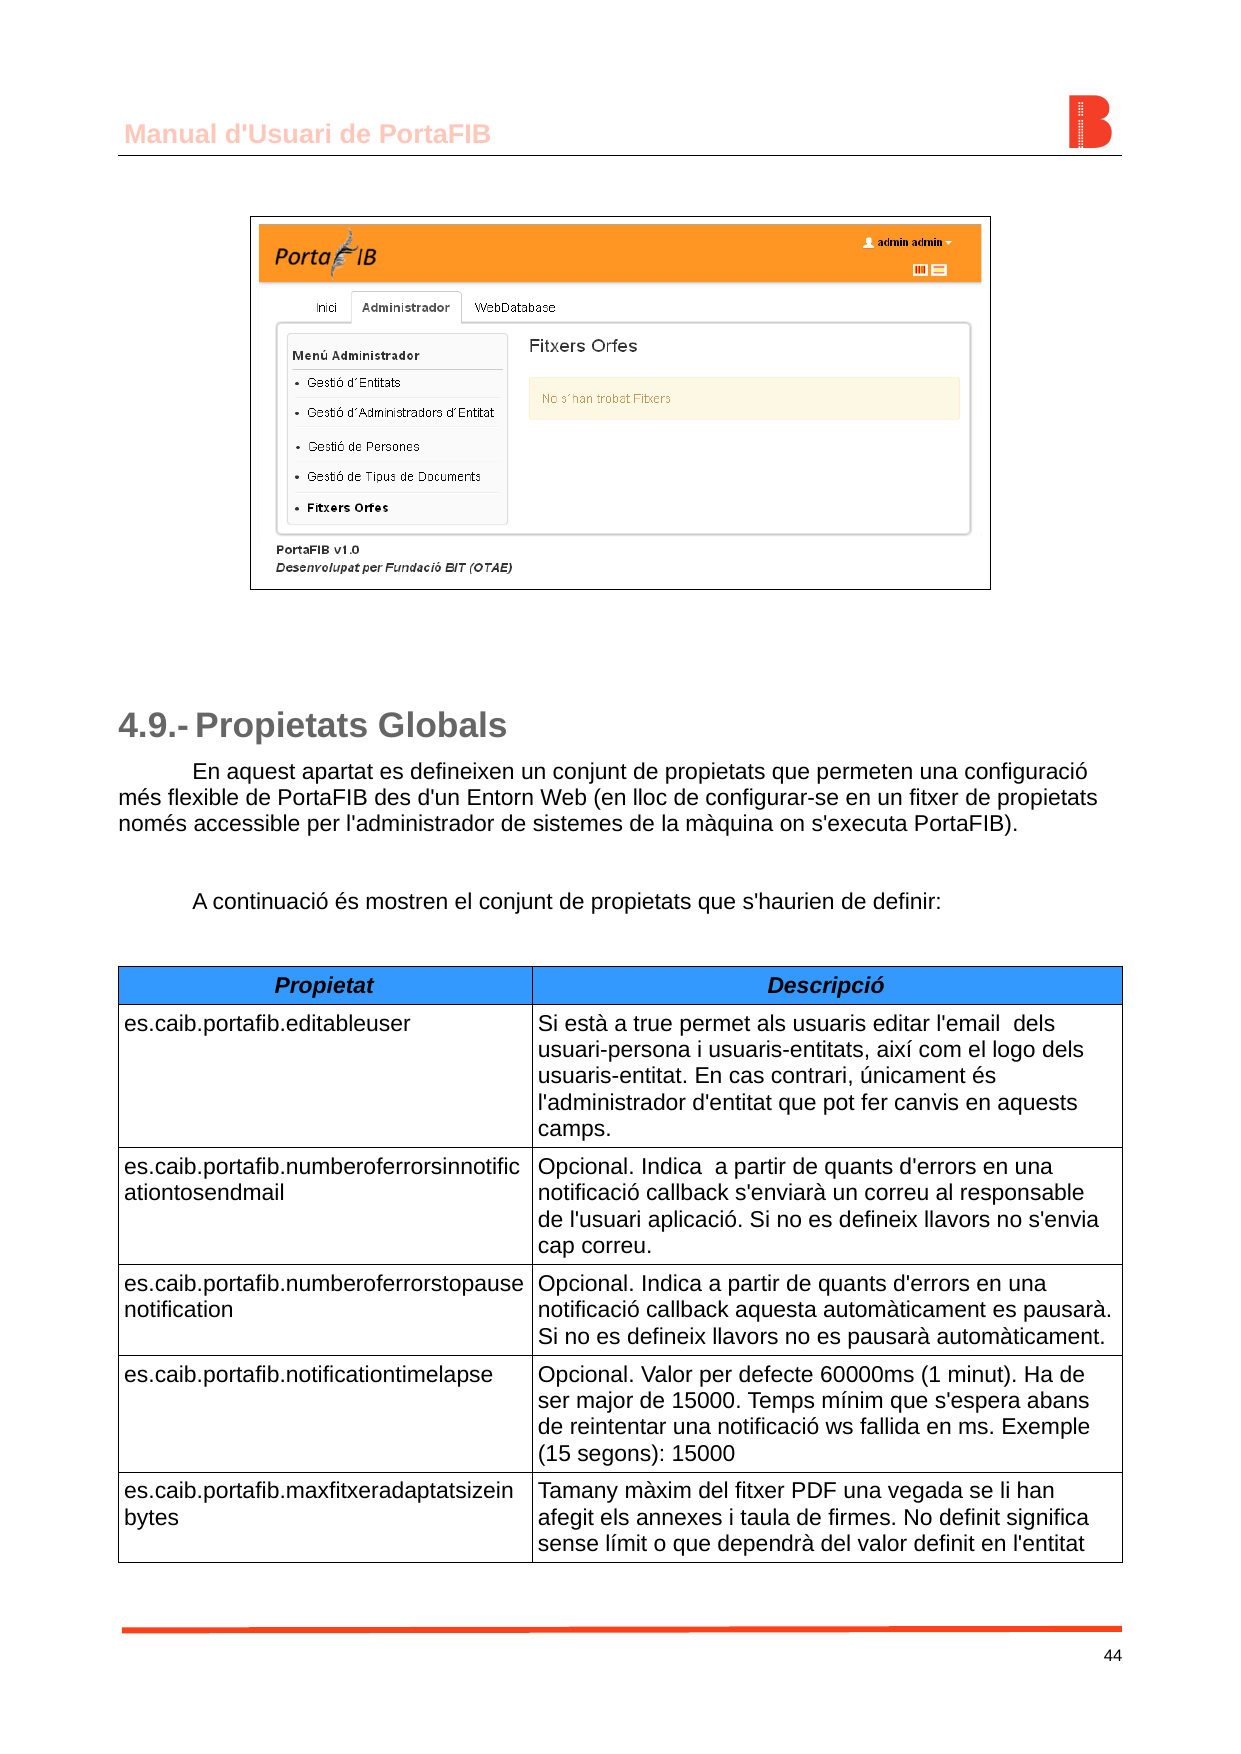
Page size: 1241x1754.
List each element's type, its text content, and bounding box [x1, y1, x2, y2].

table_cell Si està a true permet als usuaris editar l'email dels usuari-persona i usuaris-entitats, així com el logo dels usuaris-entitat. En cas contrari, únicament és l'administrador d'entitat que pot fer canvis en aquests camps. [533, 1005, 1122, 1147]
table_cell Opcional. Indica a partir de quants d'errors en una notificació callback s'enviarà un correu al responsable de l'usuari aplicació. Si no es defineix llavors no s'envia cap correu. [533, 1148, 1122, 1264]
text A continuació és mostren el conjunt de propietats que s'haurien de definir: [118, 888, 1122, 914]
table_cell Opcional. Indica a partir de quants d'errors en una notificació callback aquesta automàticament es pausarà. Si no es defineix llavors no es pausarà automàticament. [533, 1265, 1122, 1355]
table_header Descripció [533, 967, 1122, 1004]
picture [258, 224, 982, 581]
table_cell Opcional. Valor per defecte 60000ms (1 minut). Ha de ser major de 15000. Temps mínim que s'espera abans de reintentar una notificació ws fallida en ms. Exemple (15 segons): 15000 [533, 1356, 1122, 1472]
table_cell es.caib.portafib.numberoferrorsinnotificationtosendmail [119, 1148, 532, 1264]
table_cell Tamany màxim del fitxer PDF una vegada se li han afegit els annexes i taula de firmes. No definit significa sense límit o que dependrà del valor definit en l'entitat [533, 1473, 1122, 1562]
subtitle Propietats Globals [118, 704, 1122, 745]
picture [1063, 94, 1117, 150]
table_cell es.caib.portafib.maxfitxeradaptatsizeinbytes [119, 1473, 532, 1562]
text En aquest apartat es defineixen un conjunt de propietats que permeten una configuració més flexible de PortaFIB des d'un Entorn Web (en lloc de configurar-se en un fitxer de propietats només accessible per l'administrador de sistemes de la màquina on s'executa PortaFIB). [118, 758, 1122, 837]
table_header Propietat [119, 967, 532, 1004]
table_cell es.caib.portafib.notificationtimelapse [119, 1356, 532, 1472]
table_cell es.caib.portafib.editableuser [119, 1005, 532, 1147]
table_cell es.caib.portafib.numberoferrorstopausenotification [119, 1265, 532, 1355]
